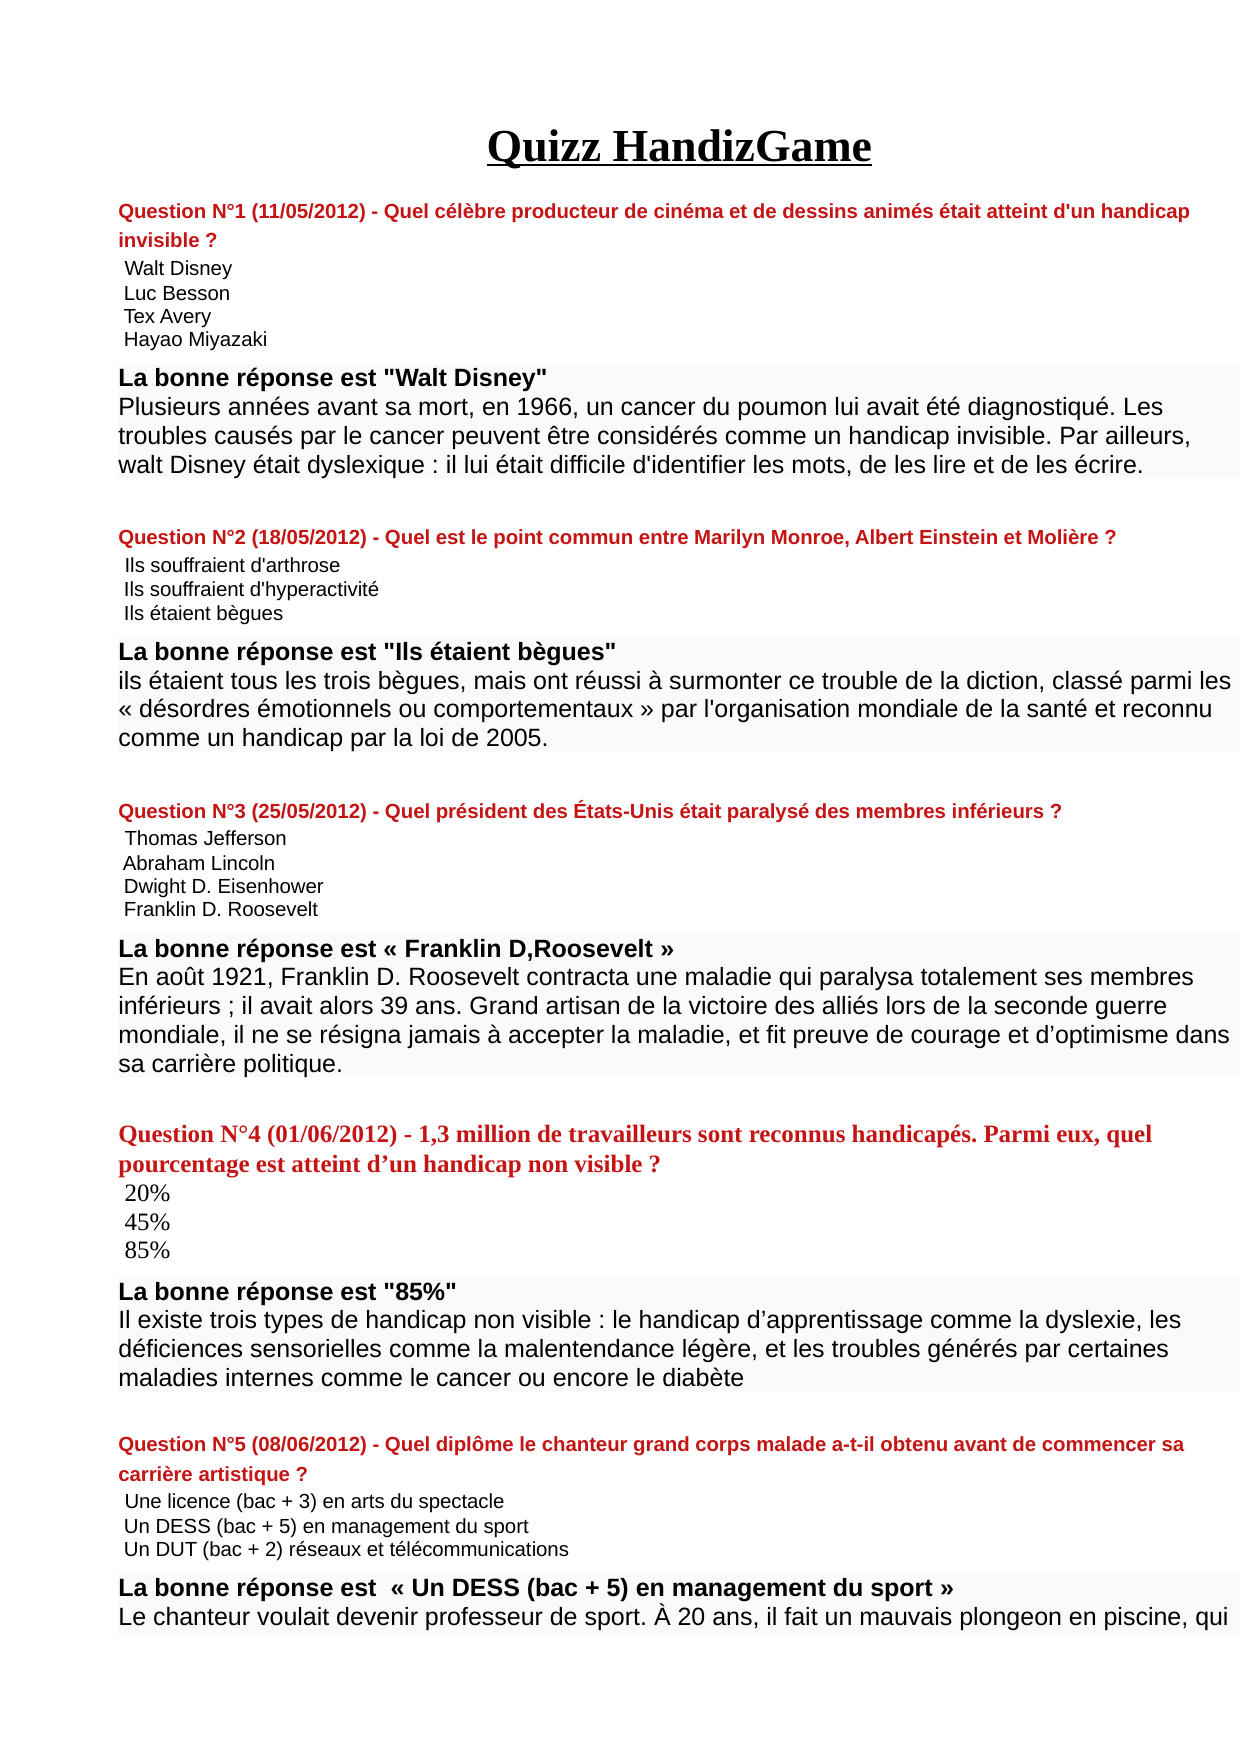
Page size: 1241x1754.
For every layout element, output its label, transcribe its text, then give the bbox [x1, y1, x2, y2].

text La bonne réponse est "85%" Il existe trois types de handicap non visible : le handicap d’apprentissage comme la dyslexie, les déficiences sensorielles comme la malentendance légère, et les troubles générés par certaines maladies internes comme le cancer ou encore le diabète [118, 1277, 1240, 1392]
text Question N°4 (01/06/2012) - 1,3 million de travailleurs sont reconnus handicapés. Parmi eux, quel pourcentage est atteint d’un handicap non visible ? [118, 1119, 1240, 1178]
text Une licence (bac + 3) en arts du spectacle Un DESS (bac + 5) en management du sport Un DUT (bac + 2) réseaux et télécommunications [118, 1485, 1240, 1561]
text La bonne réponse est "Walt Disney" Plusieurs années avant sa mort, en 1966, un cancer du poumon lui avait été diagnostiqué. Les troubles causés par le cancer peuvent être considérés comme un handicap invisible. Par ailleurs, walt Disney était dyslexique : il lui était difficile d'identifier les mots, de les lire et de les écrire. [118, 363, 1240, 478]
text Question N°1 (11/05/2012) - Quel célèbre producteur de cinéma et de dessins animés était atteint d'un handicap invisible ? [118, 199, 1240, 252]
text Quizz HandizGame [118, 118, 1240, 171]
text 20% 45% 85% [118, 1178, 1240, 1264]
text Walt Disney Luc Besson Tex Avery Hayao Miyazaki [118, 252, 1240, 351]
text Question N°5 (08/06/2012) - Quel diplôme le chanteur grand corps malade a-t-il obtenu avant de commencer sa carrière artistique ? [118, 1433, 1240, 1485]
text Ils souffraient d'arthrose Ils souffraient d'hyperactivité Ils étaient bègues [118, 549, 1240, 624]
text Question N°3 (25/05/2012) - Quel président des États-Unis était paralysé des membres inférieurs ? [118, 793, 1240, 822]
text Question N°2 (18/05/2012) - Quel est le point commun entre Marilyn Monroe, Albert Einstein et Molière ? [118, 520, 1240, 549]
text La bonne réponse est « Franklin D,Roosevelt » En août 1921, Franklin D. Roosevelt contracta une maladie qui paralysa totalement ses membres inférieurs ; il avait alors 39 ans. Grand artisan de la victoire des alliés lors de la seconde guerre mondiale, il ne se résigna jamais à accepter la maladie, et fit preuve de courage et d’optimisme dans sa carrière politique. [118, 934, 1240, 1077]
text La bonne réponse est "Ils étaient bègues" ils étaient tous les trois bègues, mais ont réussi à surmonter ce trouble de la diction, classé parmi les « désordres émotionnels ou comportementaux » par l'organisation mondiale de la santé et reconnu comme un handicap par la loi de 2005. [118, 637, 1240, 752]
text La bonne réponse est « Un DESS (bac + 5) en management du sport » Le chanteur voulait devenir professeur de sport. À 20 ans, il fait un mauvais plongeon en piscine, qui [118, 1573, 1240, 1631]
text Thomas Jefferson Abraham Lincoln Dwight D. Eisenhower Franklin D. Roosevelt [118, 822, 1240, 921]
